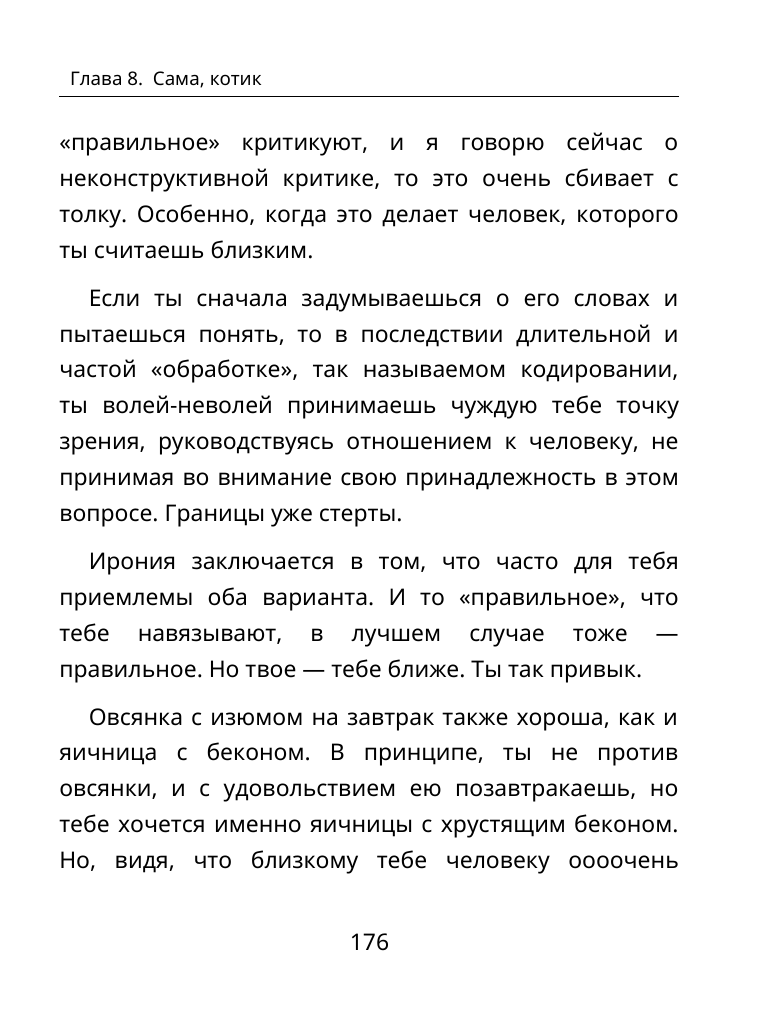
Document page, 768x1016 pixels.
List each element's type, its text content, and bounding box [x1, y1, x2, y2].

text Если ты сначала задумываешься о его словах и пытаешься понять, то в последствии длительной и частой «обработке», так называемом кодировании, ты волей-неволей принимаешь чуждую тебе точку зрения, руководствуясь отношением к человеку, не принимая во внимание свою принадлежность в этом вопросе. Границы уже стерты. [59, 282, 679, 528]
text Овсянка с изюмом на завтрак также хороша, как и яичница с беконом. В принципе, ты не против овсянки, и с удовольствием ею позавтракаешь, но тебе хочется именно яичницы с хрустящим беконом. Но, видя, что близкому тебе человеку оооочень [59, 700, 679, 875]
text «правильное» критикуют, и я говорю сейчас о неконструктивной критике, то это очень сбивает с толку. Особенно, когда это делает человек, которого ты считаешь близким. [59, 126, 679, 265]
text Ирония заключается в том, что часто для тебя приемлемы оба варианта. И то «правильное», что тебе навязывают, в лучшем случае тоже — правильное. Но твое — тебе ближе. Ты так привык. [59, 545, 679, 684]
